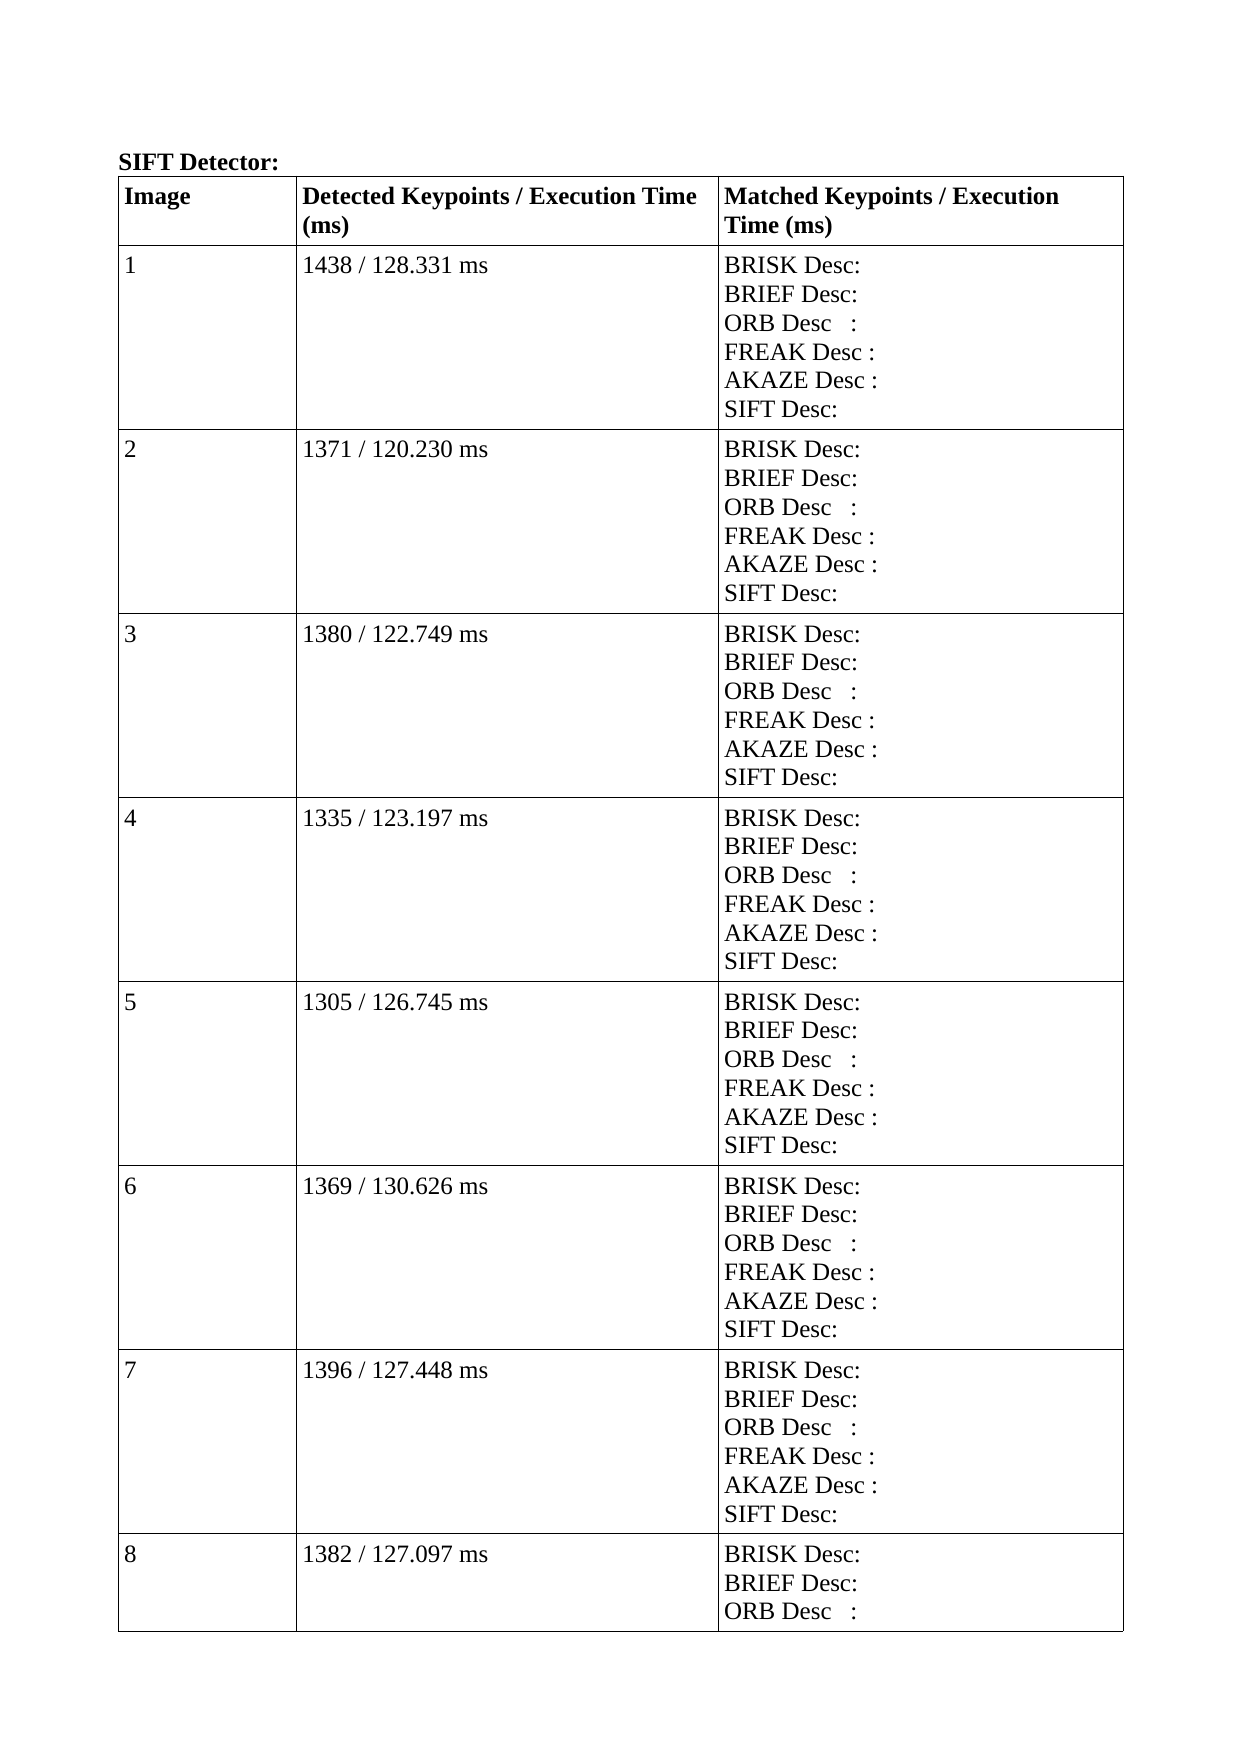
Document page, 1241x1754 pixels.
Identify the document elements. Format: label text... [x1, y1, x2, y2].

table_cell 4 [119, 798, 296, 981]
table_cell 1335 / 123.197 ms [297, 798, 718, 981]
table_cell BRISK Desc: BRIEF Desc: ORB Desc : FREAK Desc : AKAZE Desc : SIFT Desc: [719, 1166, 1123, 1349]
table_cell 8 [119, 1534, 296, 1631]
table_cell 6 [119, 1166, 296, 1349]
table_header Matched Keypoints / Execution Time (ms) [719, 177, 1123, 245]
table_header Image [119, 177, 296, 245]
table_cell 1371 / 120.230 ms [297, 430, 718, 613]
table_cell 1382 / 127.097 ms [297, 1534, 718, 1631]
table_cell 7 [119, 1350, 296, 1533]
table_cell BRISK Desc: BRIEF Desc: ORB Desc : FREAK Desc : AKAZE Desc : SIFT Desc: [719, 246, 1123, 429]
table_cell 5 [119, 982, 296, 1165]
table_cell 1438 / 128.331 ms [297, 246, 718, 429]
table_cell 1305 / 126.745 ms [297, 982, 718, 1165]
table_cell 2 [119, 430, 296, 613]
table_cell BRISK Desc: BRIEF Desc: ORB Desc : FREAK Desc : AKAZE Desc : SIFT Desc: [719, 614, 1123, 797]
table_cell 1396 / 127.448 ms [297, 1350, 718, 1533]
table_cell 1369 / 130.626 ms [297, 1166, 718, 1349]
table_cell BRISK Desc: BRIEF Desc: ORB Desc : FREAK Desc : AKAZE Desc : SIFT Desc: [719, 1350, 1123, 1533]
table_cell BRISK Desc: BRIEF Desc: ORB Desc : FREAK Desc : AKAZE Desc : SIFT Desc: [719, 430, 1123, 613]
table_header Detected Keypoints / Execution Time (ms) [297, 177, 718, 245]
table_cell BRISK Desc: BRIEF Desc: ORB Desc : [719, 1534, 1123, 1631]
table_cell BRISK Desc: BRIEF Desc: ORB Desc : FREAK Desc : AKAZE Desc : SIFT Desc: [719, 982, 1123, 1165]
table_cell 1 [119, 246, 296, 429]
table_cell 1380 / 122.749 ms [297, 614, 718, 797]
table_cell BRISK Desc: BRIEF Desc: ORB Desc : FREAK Desc : AKAZE Desc : SIFT Desc: [719, 798, 1123, 981]
text SIFT Detector: [118, 147, 1122, 176]
table_cell 3 [119, 614, 296, 797]
